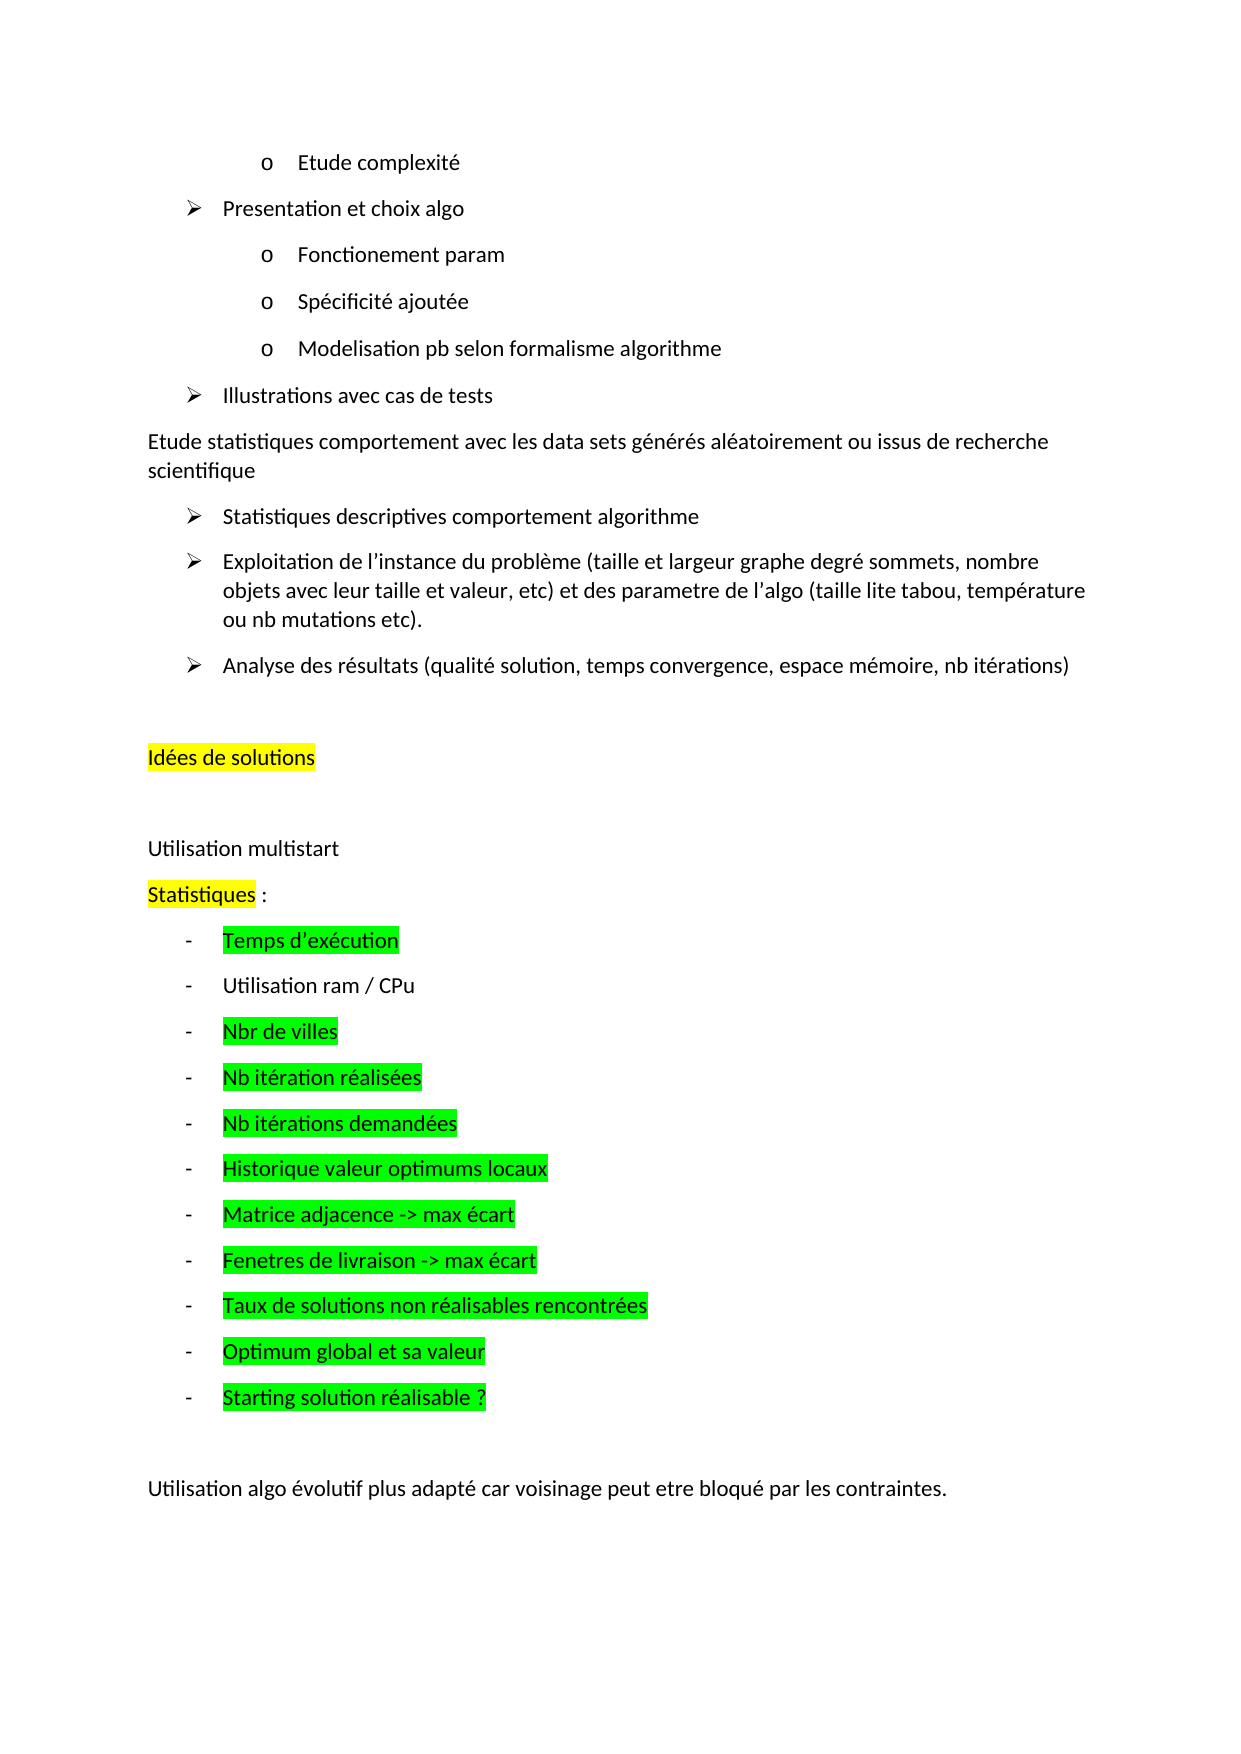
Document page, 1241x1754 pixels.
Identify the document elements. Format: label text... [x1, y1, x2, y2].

list Optimum global et sa valeur [185, 1337, 1093, 1365]
list Taux de solutions non réalisables rencontrées [185, 1292, 1093, 1319]
list Nb itérations demandées [185, 1109, 1093, 1137]
text Utilisation multistart [148, 834, 1093, 862]
list Illustrations avec cas de tests [185, 381, 1093, 409]
list Nbr de villes [185, 1017, 1093, 1045]
text Idées de solutions [148, 743, 1093, 771]
list Spécificité ajoutée [260, 287, 1093, 316]
list Starting solution réalisable ? [185, 1383, 1093, 1411]
list Historique valeur optimums locaux [185, 1154, 1093, 1182]
text Etude statistiques comportement avec les data sets générés aléatoirement ou issus de recherche scientifique [148, 427, 1093, 484]
list Fonctionement param [260, 240, 1093, 269]
list Fenetres de livraison -> max écart [185, 1246, 1093, 1274]
list Presentation et choix algo [185, 194, 1093, 223]
list Etude complexité [260, 148, 1093, 177]
list Matrice adjacence -> max écart [185, 1200, 1093, 1228]
list Analyse des résultats (qualité solution, temps convergence, espace mémoire, nb itérations) [185, 651, 1093, 679]
list Utilisation ram / CPu [185, 971, 1093, 999]
list Nb itération réalisées [185, 1063, 1093, 1091]
list Statistiques descriptives comportement algorithme [185, 502, 1093, 530]
text Statistiques : [148, 880, 1093, 908]
list Temps d’exécution [185, 926, 1093, 954]
list Exploitation de l’instance du problème (taille et largeur graphe degré sommets, nombre objets avec leur taille et valeur, etc) et des parametre de l’algo (taille lite tabou, température ou nb mutations etc). [185, 547, 1093, 634]
text Utilisation algo évolutif plus adapté car voisinage peut etre bloqué par les contraintes. [148, 1474, 1093, 1502]
list Modelisation pb selon formalisme algorithme [260, 334, 1093, 363]
